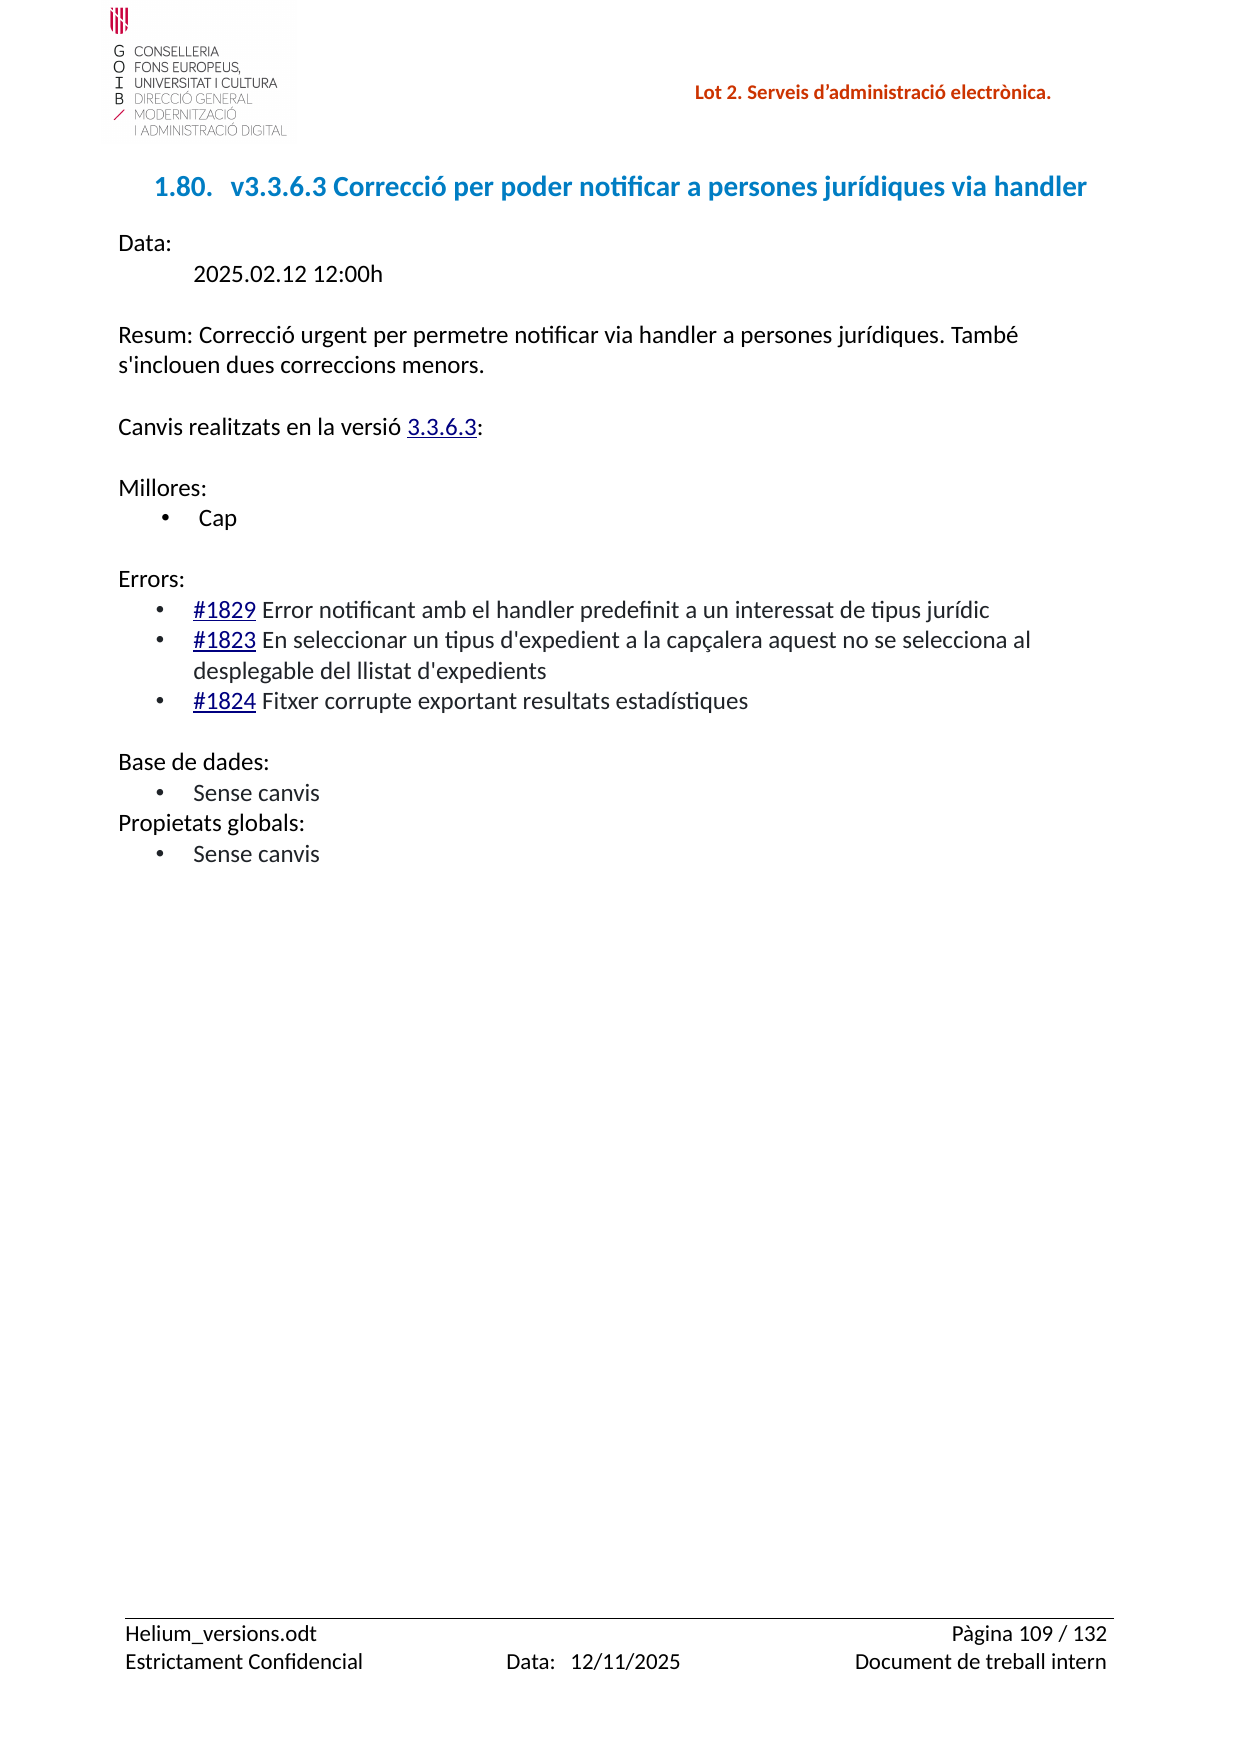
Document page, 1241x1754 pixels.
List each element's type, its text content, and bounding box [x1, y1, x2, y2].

subtitle v3.3.6.3 Correcció per poder notificar a persones jurídiques via handler [153, 168, 1122, 204]
text Millores: [118, 472, 1122, 502]
text Errors: [118, 563, 1122, 594]
text Data: [118, 228, 1122, 258]
picture [100, 0, 297, 144]
text 2025.02.12 12:00h [118, 258, 1122, 289]
text Base de dades: [118, 746, 1122, 777]
text Canvis realitzats en la versió 3.3.6.3: [118, 411, 1122, 441]
list Cap [161, 502, 1122, 533]
text Resum: Correcció urgent per permetre notificar via handler a persones jurídiques. També s'inclouen dues correccions menors. [118, 319, 1122, 380]
list #1824 Fitxer corrupte exportant resultats estadístiques [156, 685, 1122, 716]
text Propietats globals: [118, 807, 1122, 838]
list #1829 Error notificant amb el handler predefinit a un interessat de tipus jurídic [156, 594, 1122, 624]
list Sense canvis [156, 838, 1122, 868]
list #1823 En seleccionar un tipus d'expedient a la capçalera aquest no se selecciona al desplegable del llistat d'expedients [156, 624, 1122, 685]
list Sense canvis [156, 777, 1122, 807]
